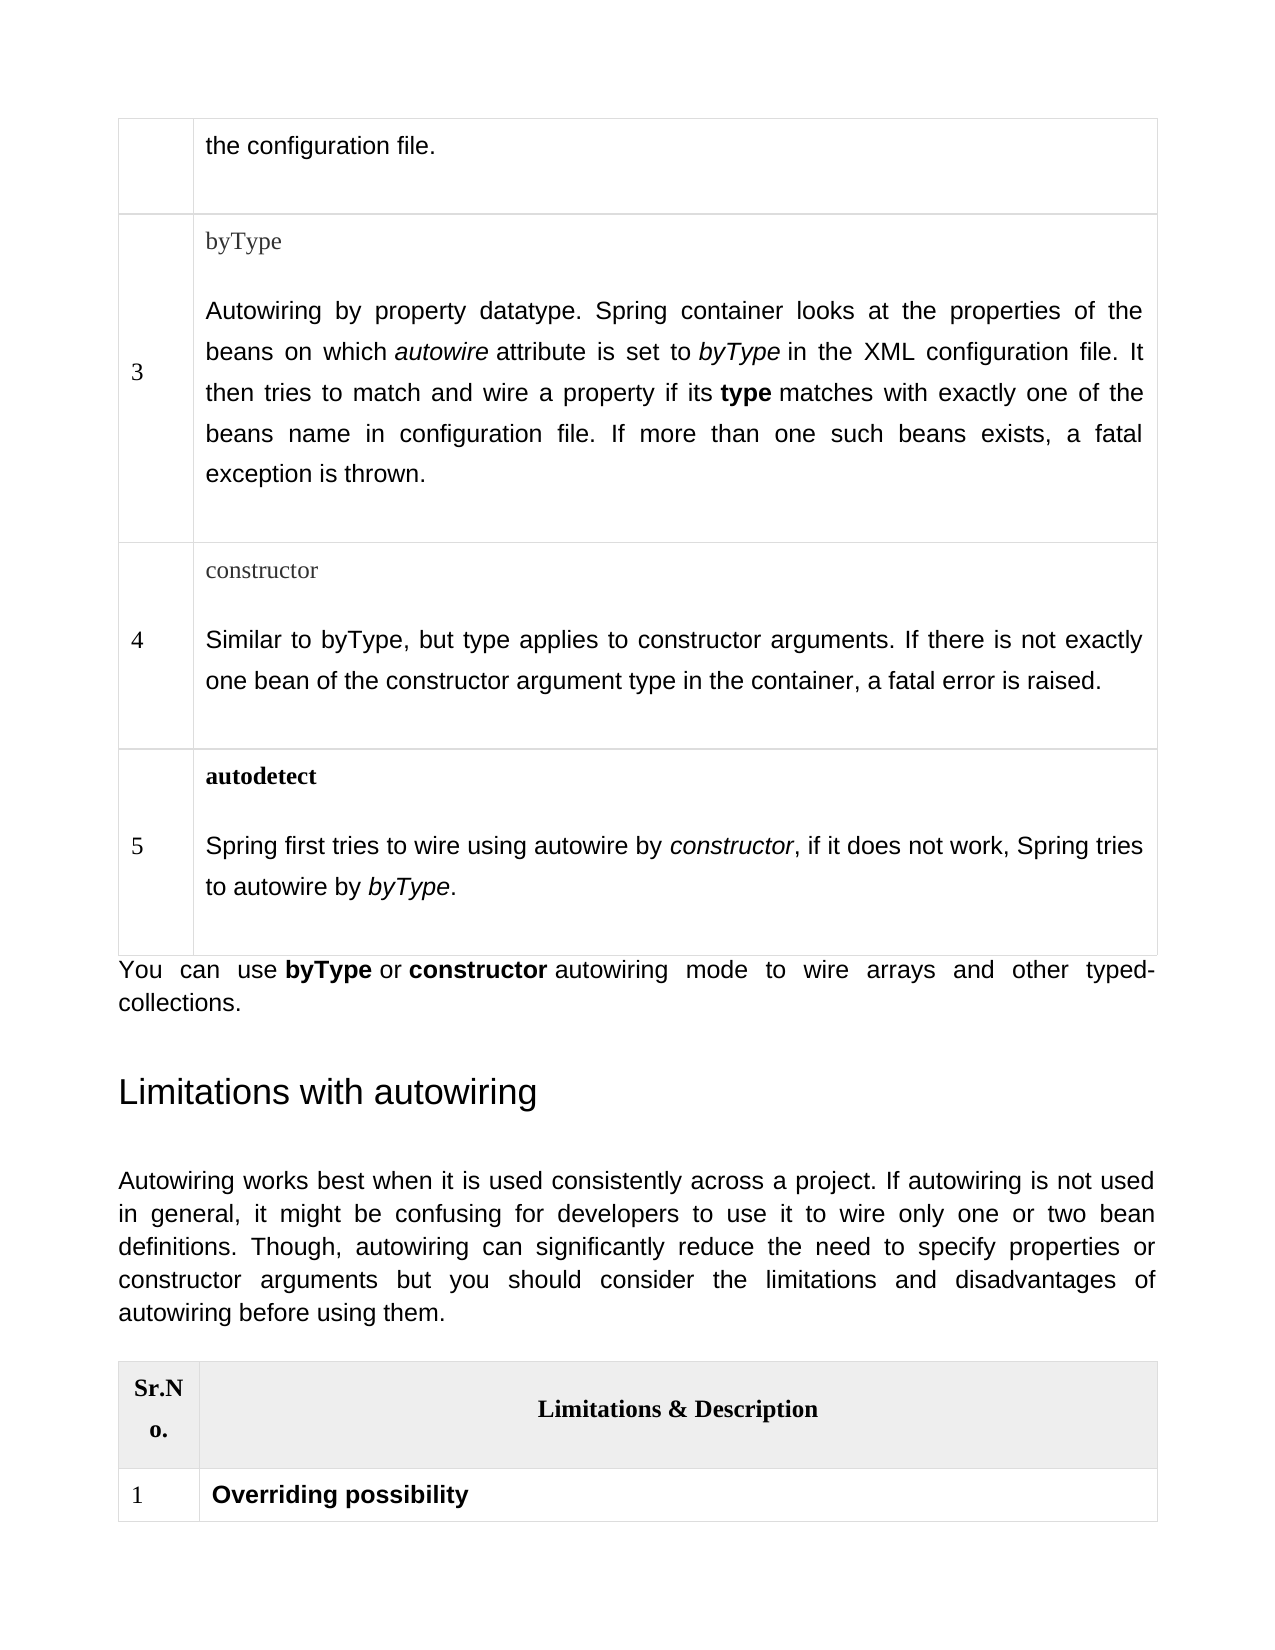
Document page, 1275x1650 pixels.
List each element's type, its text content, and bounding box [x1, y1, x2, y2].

table_cell the configuration file. [194, 119, 1157, 213]
table_cell 3 [119, 215, 193, 542]
table_cell constructor Similar to byType, but type applies to constructor arguments. If there is not exactly one bean of the constructor argument type in the container, a fatal error is raised. [194, 543, 1157, 748]
table_cell byType Autowiring by property datatype. Spring container looks at the properties of the beans on which autowire attribute is set to byType in the XML configuration file. It then tries to match and wire a property if its type matches with exactly one of the beans name in configuration file. If more than one such beans exists, a fatal exception is thrown. [194, 215, 1157, 542]
table_cell 5 [119, 750, 193, 955]
subtitle Limitations with autowiring [118, 1071, 1157, 1112]
table_cell 4 [119, 543, 193, 748]
table_header Sr.No. [119, 1362, 199, 1468]
table_cell [119, 119, 193, 213]
table_header Limitations & Description [200, 1362, 1157, 1468]
table_cell 1 [119, 1469, 199, 1521]
table_cell autodetect Spring first tries to wire using autowire by constructor, if it does not work, Spring tries to autowire by byType. [194, 750, 1157, 955]
text Autowiring works best when it is used consistently across a project. If autowiring is not used in general, it might be confusing for developers to use it to wire only one or two bean definitions. Though, autowiring can significantly reduce the need to specify properties or constructor arguments but you should consider the limitations and disadvantages of autowiring before using them. [118, 1166, 1157, 1327]
text You can use byType or constructor autowiring mode to wire arrays and other typed-collections. [118, 956, 1157, 1017]
table_cell Overriding possibility [200, 1469, 1157, 1521]
